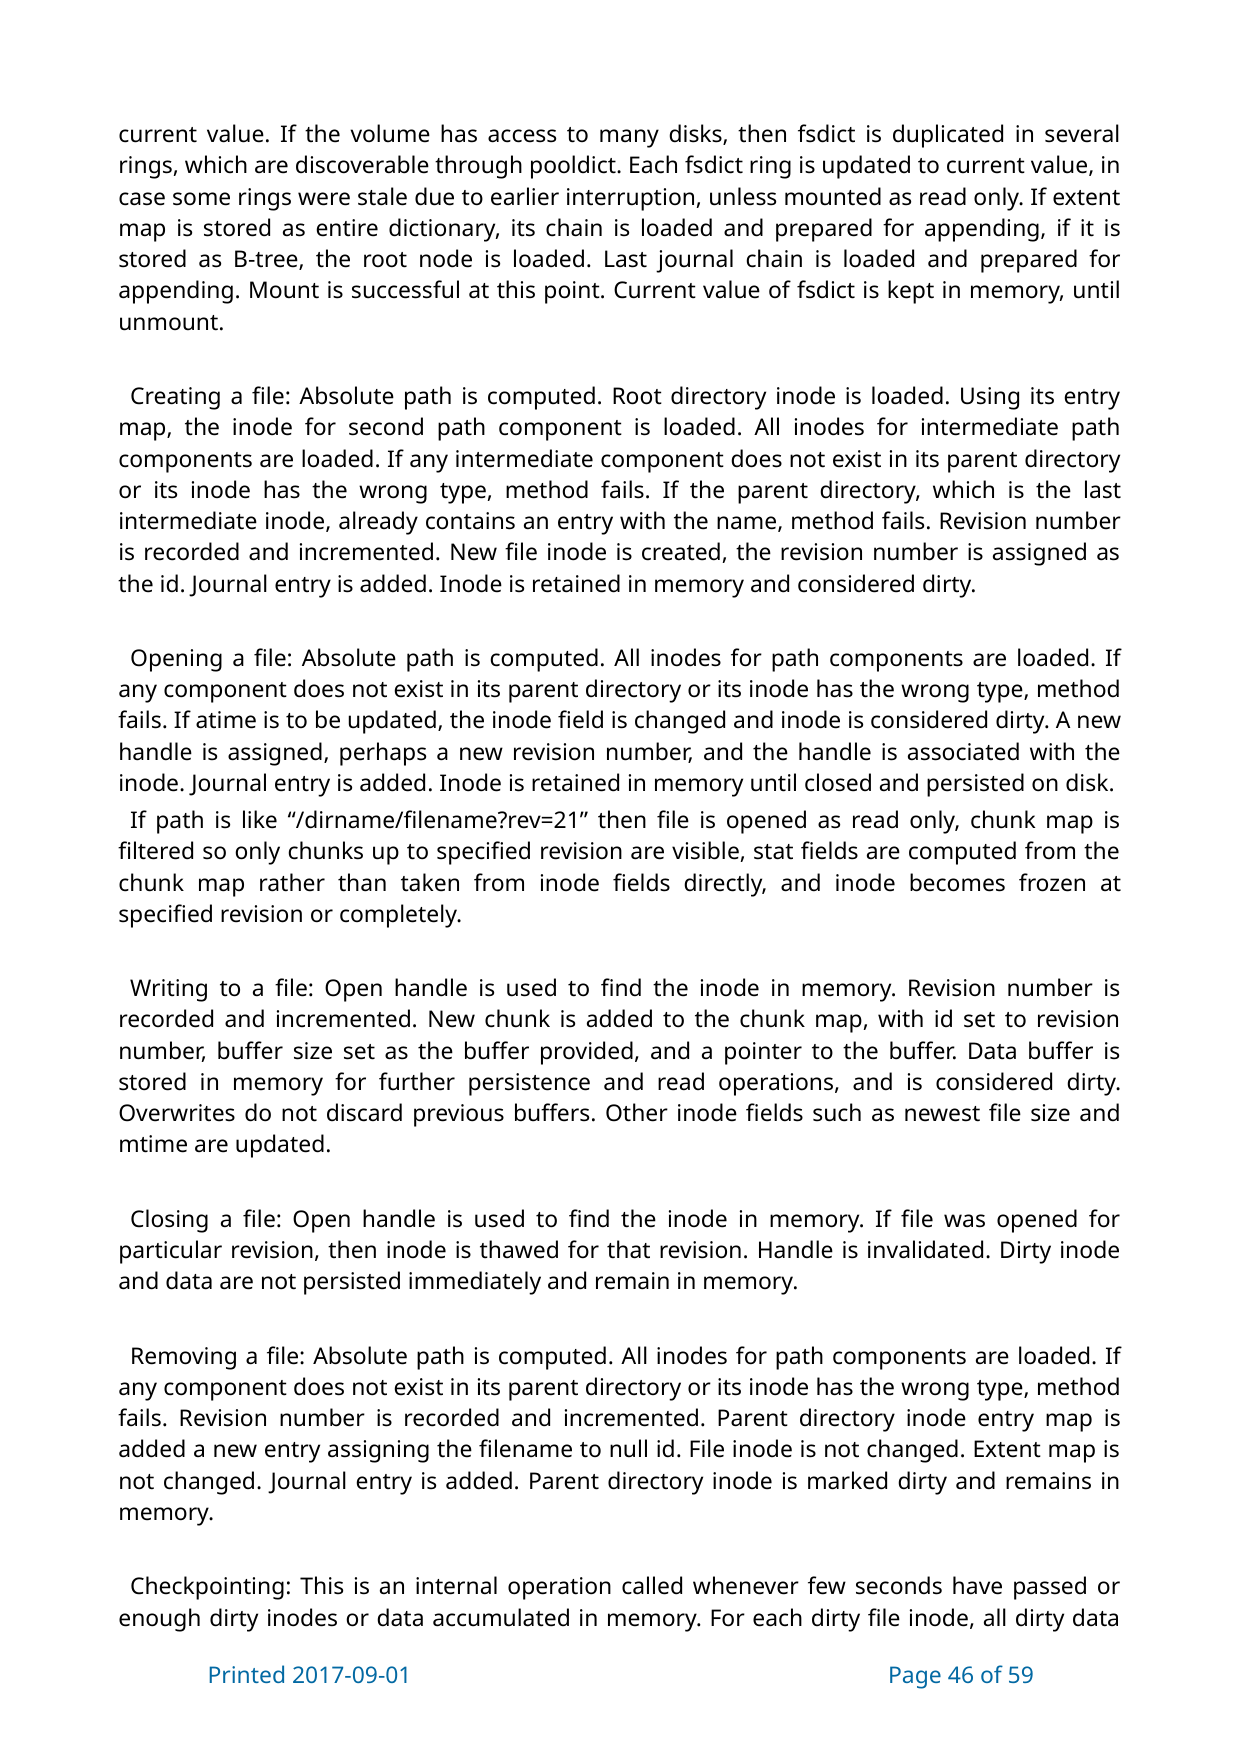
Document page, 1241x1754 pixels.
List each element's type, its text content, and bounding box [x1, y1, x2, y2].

text If path is like “/dirname/filename?rev=21” then file is opened as read only, chunk map is filtered so only chunks up to specified revision are visible, stat fields are computed from the chunk map rather than taken from inode fields directly, and inode becomes frozen at specified revision or completely. [118, 804, 1122, 929]
text Opening a file: Absolute path is computed. All inodes for path components are loaded. If any component does not exist in its parent directory or its inode has the wrong type, method fails. If atime is to be updated, the inode field is changed and inode is considered dirty. A new handle is assigned, perhaps a new revision number, and the handle is associated with the inode. Journal entry is added. Inode is retained in memory until closed and persisted on disk. [118, 642, 1122, 798]
text current value. If the volume has access to many disks, then fsdict is duplicated in several rings, which are discoverable through pooldict. Each fsdict ring is updated to current value, in case some rings were stale due to earlier interruption, unless mounted as read only. If extent map is stored as entire dictionary, its chain is loaded and prepared for appending, if it is stored as B-tree, the root node is loaded. Last journal chain is loaded and prepared for appending. Mount is successful at this point. Current value of fsdict is kept in memory, until unmount. [118, 118, 1122, 337]
text Checkpointing: This is an internal operation called whenever few seconds have passed or enough dirty inodes or data accumulated in memory. For each dirty file inode, all dirty data [118, 1570, 1122, 1633]
text Closing a file: Open handle is used to find the inode in memory. If file was opened for particular revision, then inode is thawed for that revision. Handle is invalidated. Dirty inode and data are not persisted immediately and remain in memory. [118, 1203, 1122, 1297]
text Removing a file: Absolute path is computed. All inodes for path components are loaded. If any component does not exist in its parent directory or its inode has the wrong type, method fails. Revision number is recorded and incremented. Parent directory inode entry map is added a new entry assigning the filename to null id. File inode is not changed. Extent map is not changed. Journal entry is added. Parent directory inode is marked dirty and remains in memory. [118, 1340, 1122, 1527]
text Creating a file: Absolute path is computed. Root directory inode is loaded. Using its entry map, the inode for second path component is loaded. All inodes for intermediate path components are loaded. If any intermediate component does not exist in its parent directory or its inode has the wrong type, method fails. If the parent directory, which is the last intermediate inode, already contains an entry with the name, method fails. Revision number is recorded and incremented. New file inode is created, the revision number is assigned as the id. Journal entry is added. Inode is retained in memory and considered dirty. [118, 380, 1122, 599]
text Writing to a file: Open handle is used to find the inode in memory. Revision number is recorded and incremented. New chunk is added to the chunk map, with id set to revision number, buffer size set as the buffer provided, and a pointer to the buffer. Data buffer is stored in memory for further persistence and read operations, and is considered dirty. Overwrites do not discard previous buffers. Other inode fields such as newest file size and mtime are updated. [118, 972, 1122, 1160]
